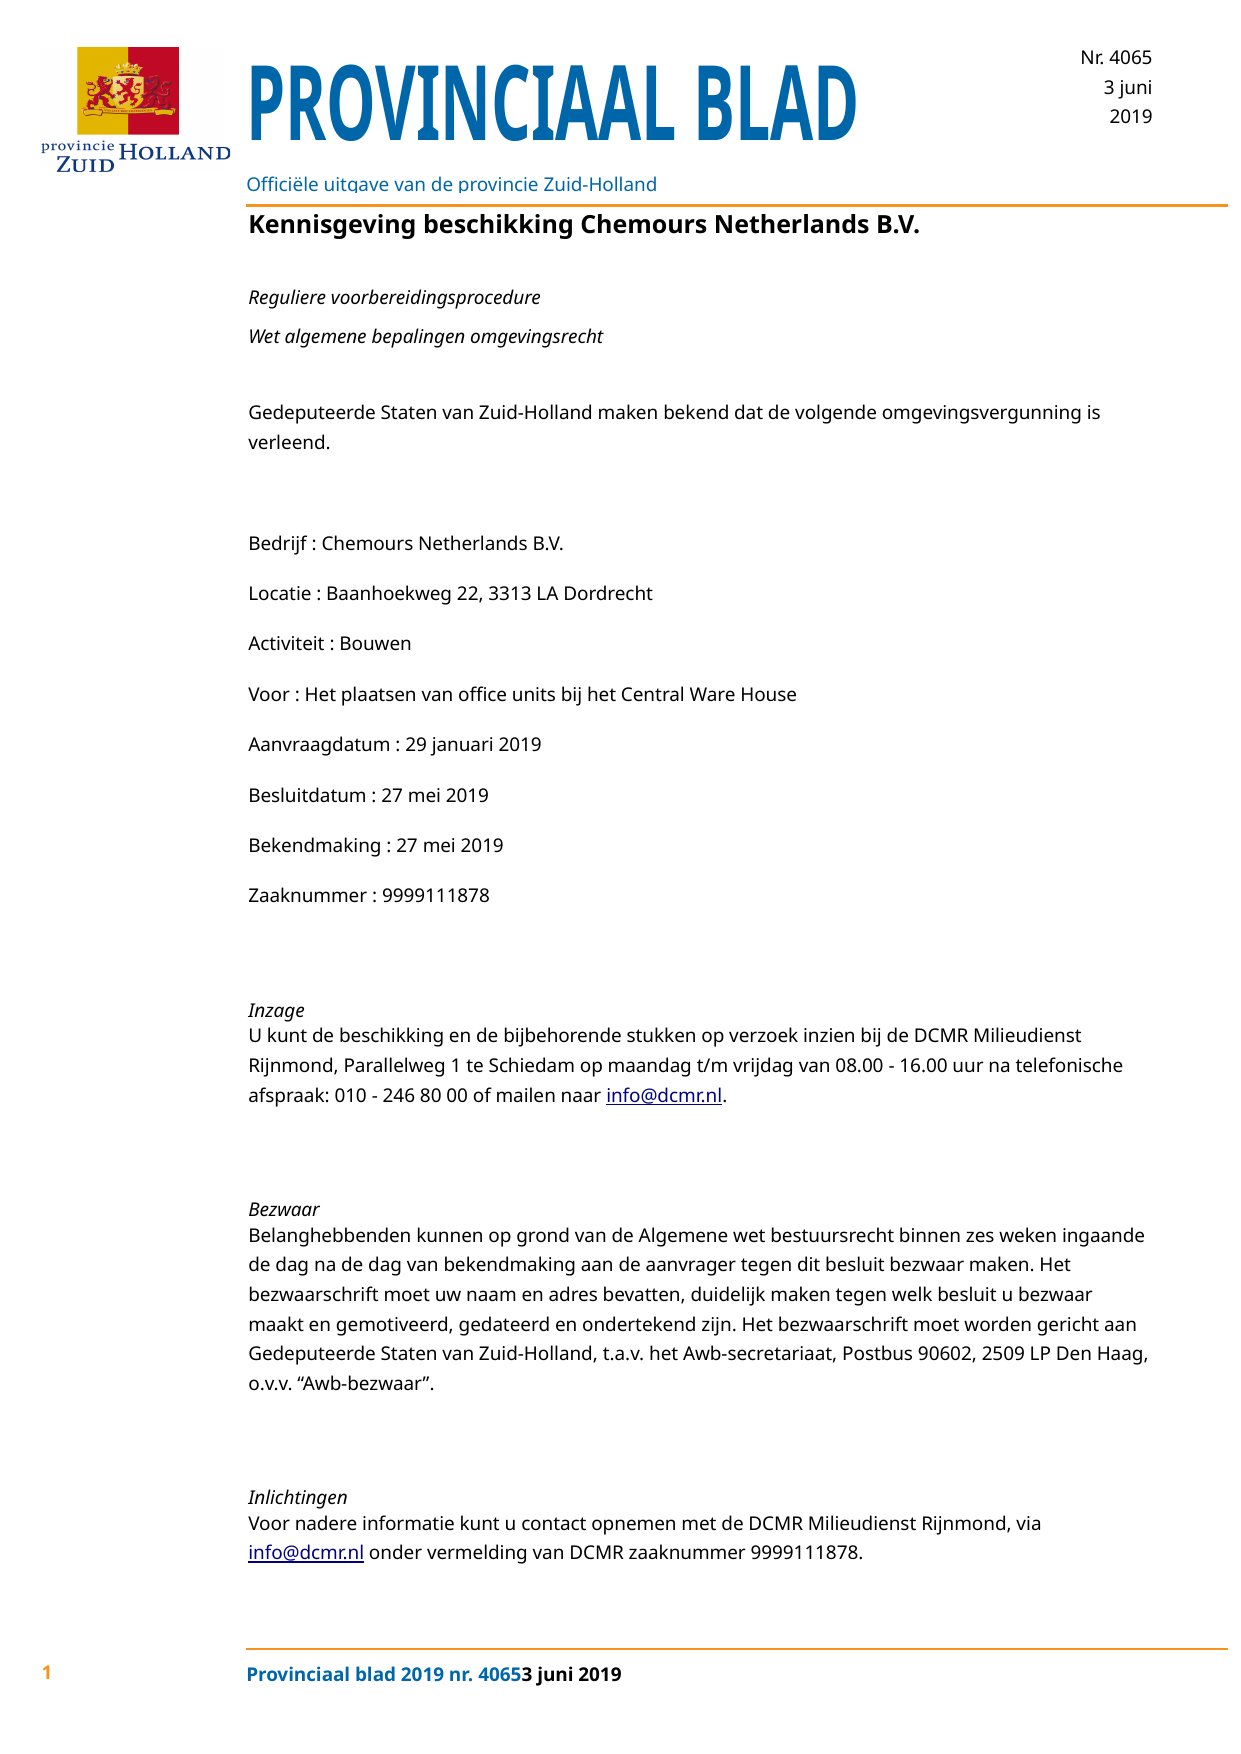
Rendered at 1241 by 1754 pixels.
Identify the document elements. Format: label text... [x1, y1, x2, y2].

text Voor nadere informatie kunt u contact opnemen met de DCMR Milieudienst Rijnmond, via info@dcmr.nl onder vermelding van DCMR zaaknummer 9999111878. [248, 1510, 1152, 1565]
text Activiteit : Bouwen [248, 631, 1152, 656]
text Reguliere voorbereidingsprocedure [248, 284, 1152, 309]
text Gedeputeerde Staten van Zuid-Holland maken bekend dat de volgende omgevingsvergunning is verleend. [248, 399, 1152, 454]
text Locatie : Baanhoekweg 22, 3313 LA Dordrecht [248, 580, 1152, 606]
text Wet algemene bepalingen omgevingsrecht [248, 323, 1152, 349]
picture [41, 47, 231, 172]
text Kennisgeving beschikking Chemours Netherlands B.V. [248, 207, 1152, 241]
text Inlichtingen [248, 1484, 1152, 1510]
text Aanvraagdatum : 29 januari 2019 [248, 731, 1152, 757]
text Bekendmaking : 27 mei 2019 [248, 832, 1152, 858]
text U kunt de beschikking en de bijbehorende stukken op verzoek inzien bij de DCMR Milieudienst Rijnmond, Parallelweg 1 te Schiedam op maandag t/m vrijdag van 08.00 - 16.00 uur na telefonische afspraak: 010 - 246 80 00 of mailen naar info@dcmr.nl. [248, 1023, 1152, 1108]
text Bezwaar [248, 1196, 1152, 1222]
text Besluitdatum : 27 mei 2019 [248, 782, 1152, 807]
text Zaaknummer : 9999111878 [248, 883, 1152, 908]
text Bedrijf : Chemours Netherlands B.V. [248, 530, 1152, 555]
text Inzage [248, 997, 1152, 1023]
text Voor : Het plaatsen van office units bij het Central Ware House [248, 681, 1152, 707]
text Belanghebbenden kunnen op grond van de Algemene wet bestuursrecht binnen zes weken ingaande de dag na de dag van bekendmaking aan de aanvrager tegen dit besluit bezwaar maken. Het bezwaarschrift moet uw naam en adres bevatten, duidelijk maken tegen welk besluit u bezwaar maakt en gemotiveerd, gedateerd en ondertekend zijn. Het bezwaarschrift moet worden gericht aan Gedeputeerde Staten van Zuid-Holland, t.a.v. het Awb-secretariaat, Postbus 90602, 2509 LP Den Haag, o.v.v. “Awb-bezwaar”. [248, 1222, 1152, 1396]
